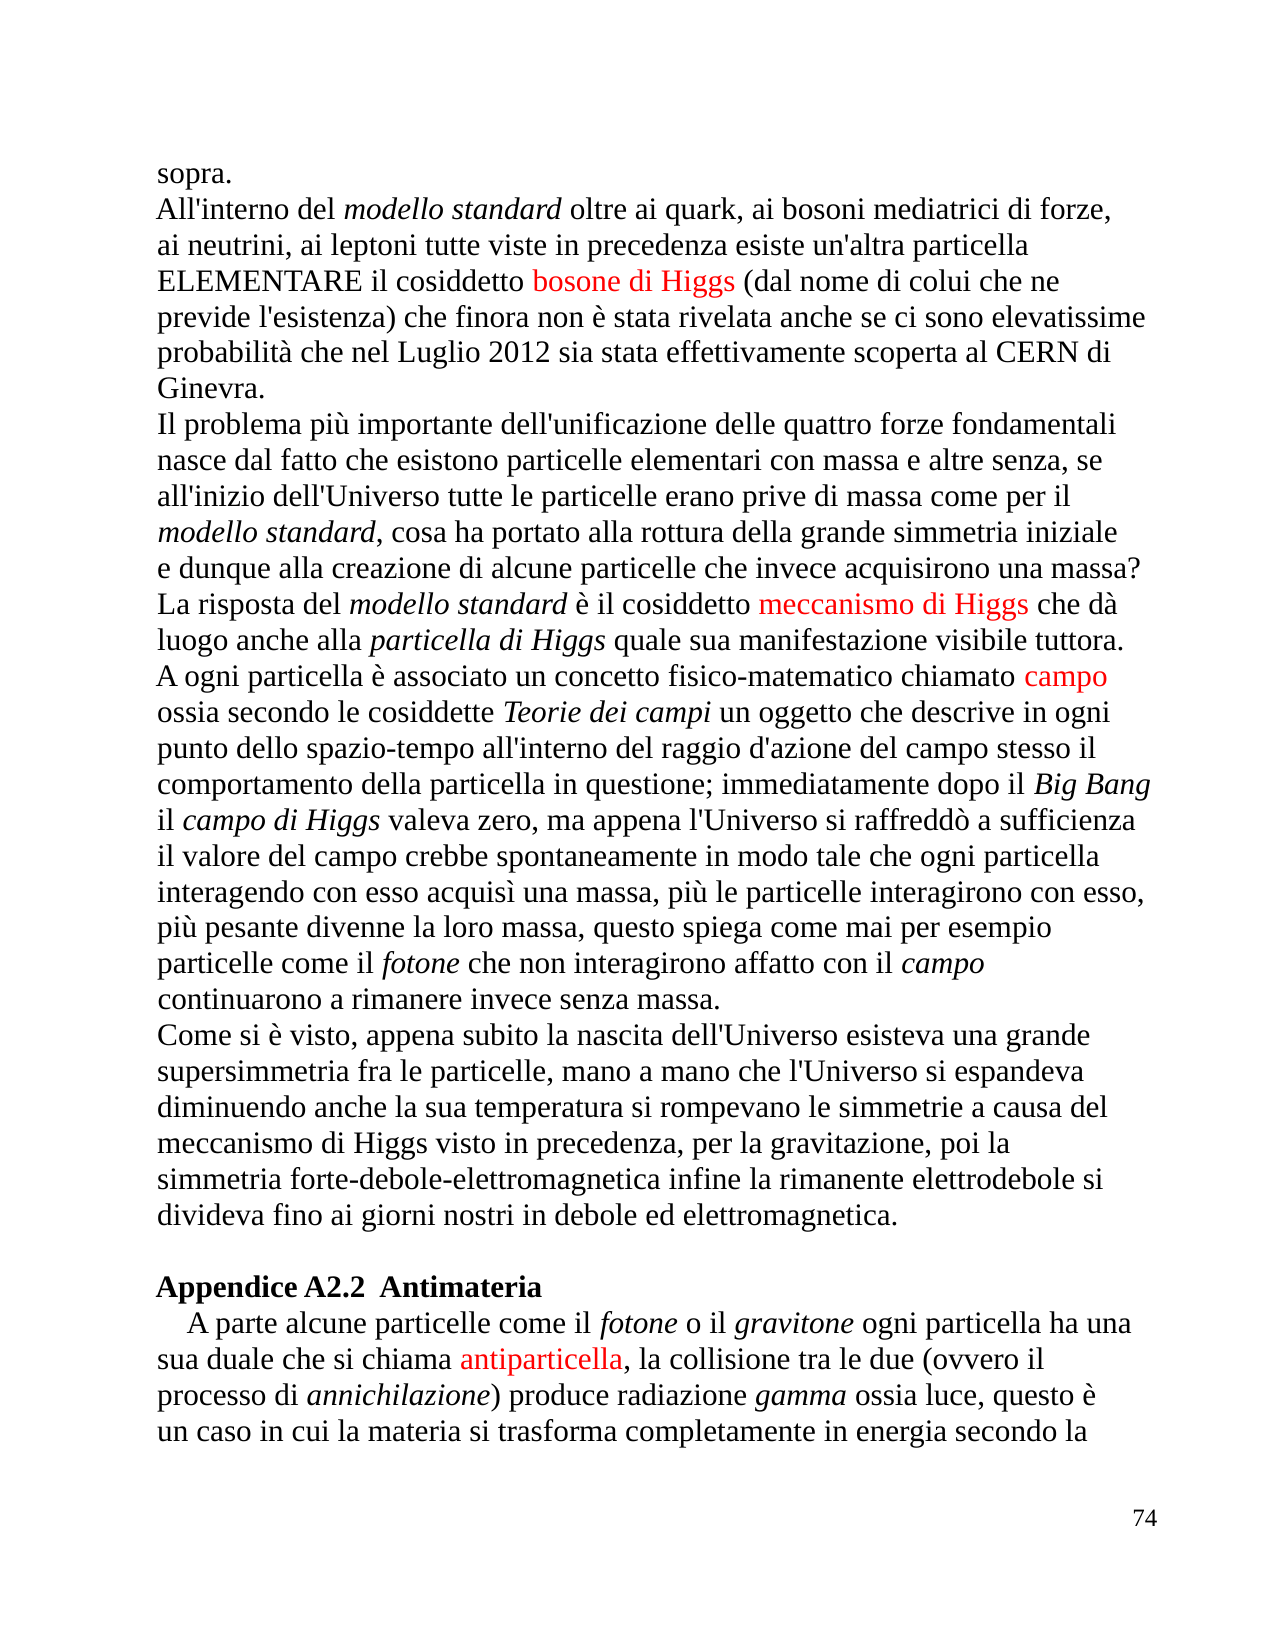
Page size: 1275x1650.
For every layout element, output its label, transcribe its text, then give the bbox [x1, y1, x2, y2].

text Il problema più importante dell'unificazione delle quattro forze fondamentali [118, 406, 1157, 442]
text punto dello spazio-tempo all'interno del raggio d'azione del campo stesso il [118, 729, 1157, 765]
text meccanismo di Higgs visto in precedenza, per la gravitazione, poi la [118, 1124, 1157, 1160]
text modello standard, cosa ha portato alla rottura della grande simmetria iniziale [118, 513, 1157, 549]
text A ogni particella è associato un concetto fisico-matematico chiamato campo [118, 657, 1157, 693]
text probabilità che nel Luglio 2012 sia stata effettivamente scoperta al CERN di [118, 334, 1157, 370]
text Come si è visto, appena subito la nascita dell'Universo esisteva una grande [118, 1017, 1157, 1052]
text Ginevra. [118, 370, 1157, 406]
text La risposta del modello standard è il cosiddetto meccanismo di Higgs che dà [118, 585, 1157, 621]
text All'interno del modello standard oltre ai quark, ai bosoni mediatrici di forze, [118, 190, 1157, 226]
text supersimmetria fra le particelle, mano a mano che l'Universo si espandeva [118, 1052, 1157, 1088]
text diminuendo anche la sua temperatura si rompevano le simmetrie a causa del [118, 1088, 1157, 1124]
text comportamento della particella in questione; immediatamente dopo il Big Bang [118, 765, 1157, 801]
text il valore del campo crebbe spontaneamente in modo tale che ogni particella [118, 837, 1157, 873]
text sua duale che si chiama antiparticella, la collisione tra le due (ovvero il [118, 1340, 1157, 1376]
text particelle come il fotone che non interagirono affatto con il campo [118, 945, 1157, 981]
text simmetria forte-debole-elettromagnetica infine la rimanente elettrodebole si [118, 1160, 1157, 1196]
text e dunque alla creazione di alcune particelle che invece acquisirono una massa? [118, 549, 1157, 585]
text nasce dal fatto che esistono particelle elementari con massa e altre senza, se [118, 442, 1157, 477]
text continuarono a rimanere invece senza massa. [118, 981, 1157, 1017]
text divideva fino ai giorni nostri in debole ed elettromagnetica. [118, 1196, 1157, 1232]
text processo di annichilazione) produce radiazione gamma ossia luce, questo è [118, 1376, 1157, 1412]
text un caso in cui la materia si trasforma completamente in energia secondo la [118, 1412, 1157, 1448]
text ossia secondo le cosiddette Teorie dei campi un oggetto che descrive in ogni [118, 693, 1157, 729]
text sopra. [118, 154, 1157, 190]
text ai neutrini, ai leptoni tutte viste in precedenza esiste un'altra particella [118, 226, 1157, 262]
text previde l'esistenza) che finora non è stata rivelata anche se ci sono elevatissime [118, 298, 1157, 334]
text Appendice A2.2 Antimateria [118, 1268, 1157, 1304]
text A parte alcune particelle come il fotone o il gravitone ogni particella ha una [118, 1304, 1157, 1340]
text ELEMENTARE il cosiddetto bosone di Higgs (dal nome di colui che ne [118, 262, 1157, 298]
text più pesante divenne la loro massa, questo spiega come mai per esempio [118, 909, 1157, 945]
text il campo di Higgs valeva zero, ma appena l'Universo si raffreddò a sufficienza [118, 801, 1157, 837]
text luogo anche alla particella di Higgs quale sua manifestazione visibile tuttora. [118, 621, 1157, 657]
text all'inizio dell'Universo tutte le particelle erano prive di massa come per il [118, 477, 1157, 513]
text interagendo con esso acquisì una massa, più le particelle interagirono con esso, [118, 873, 1157, 909]
